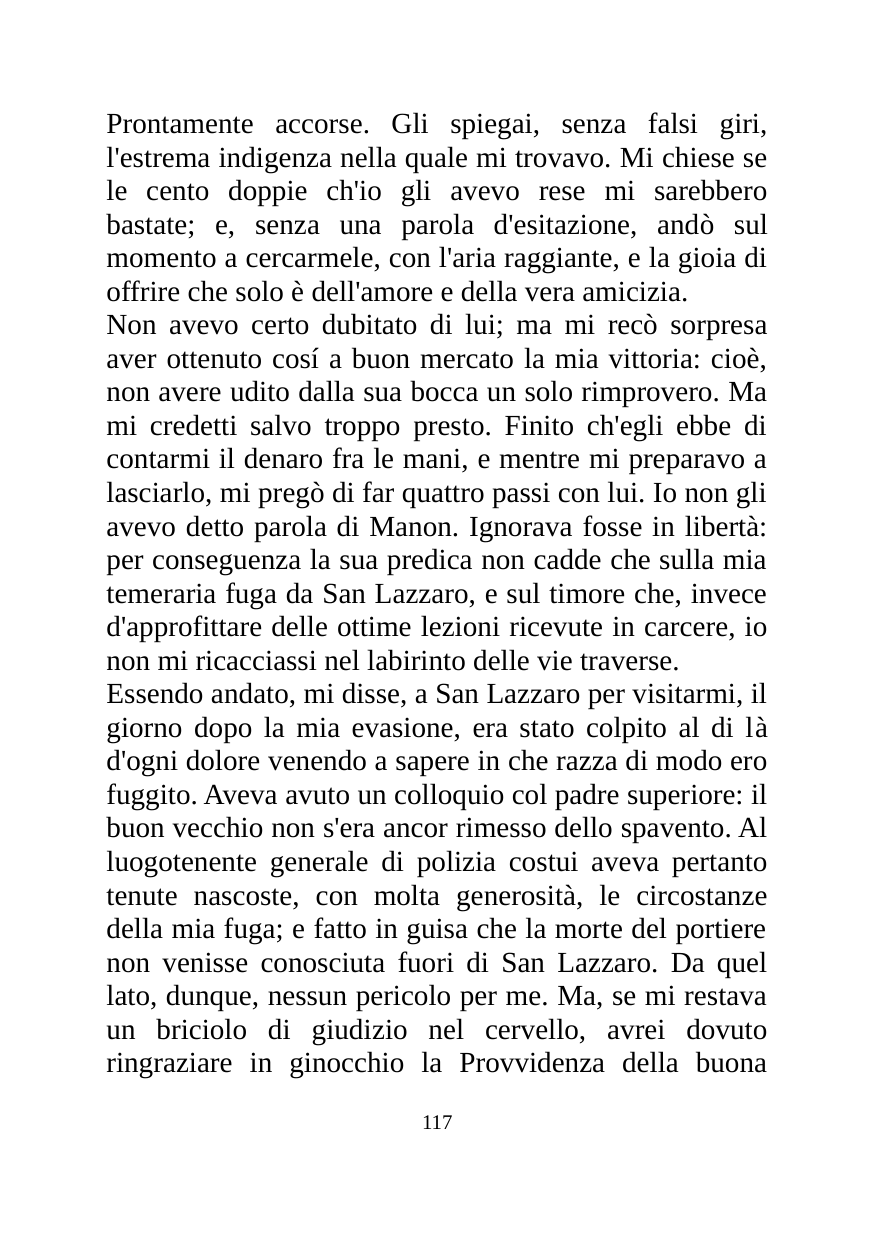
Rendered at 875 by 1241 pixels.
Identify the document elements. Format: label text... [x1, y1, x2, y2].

text Essendo andato, mi disse, a San Lazzaro per visitarmi, il giorno dopo la mia evasione, era stato colpito al di là d'ogni dolore venendo a sapere in che razza di modo ero fuggito. Aveva avuto un colloquio col padre superiore: il buon vecchio non s'era ancor rimesso dello spavento. Al luogotenente generale di polizia costui aveva pertanto tenute nascoste, con molta generosità, le circostanze della mia fuga; e fatto in guisa che la morte del portiere non venisse conosciuta fuori di San Lazzaro. Da quel lato, dunque, nessun pericolo per me. Ma, se mi restava un briciolo di giudizio nel cervello, avrei dovuto ringraziare in ginocchio la Provvidenza della buona [106, 676, 768, 1079]
text Non avevo certo dubitato di lui; ma mi recò sorpresa aver ottenuto cosí a buon mercato la mia vittoria: cioè, non avere udito dalla sua bocca un solo rimprovero. Ma mi credetti salvo troppo presto. Finito ch'egli ebbe di contarmi il denaro fra le mani, e mentre mi preparavo a lasciarlo, mi pregò di far quattro passi con lui. Io non gli avevo detto parola di Manon. Ignorava fosse in libertà: per conseguenza la sua predica non cadde che sulla mia temeraria fuga da San Lazzaro, e sul timore che, invece d'approfittare delle ottime lezioni ricevute in carcere, io non mi ricacciassi nel labirinto delle vie traverse. [106, 307, 768, 676]
text Prontamente accorse. Gli spiegai, senza falsi giri, l'estrema indigenza nella quale mi trovavo. Mi chiese se le cento doppie ch'io gli avevo rese mi sarebbero bastate; e, senza una parola d'esitazione, andò sul momento a cercarmele, con l'aria raggiante, e la gioia di offrire che solo è dell'amore e della vera amicizia. [106, 106, 768, 307]
